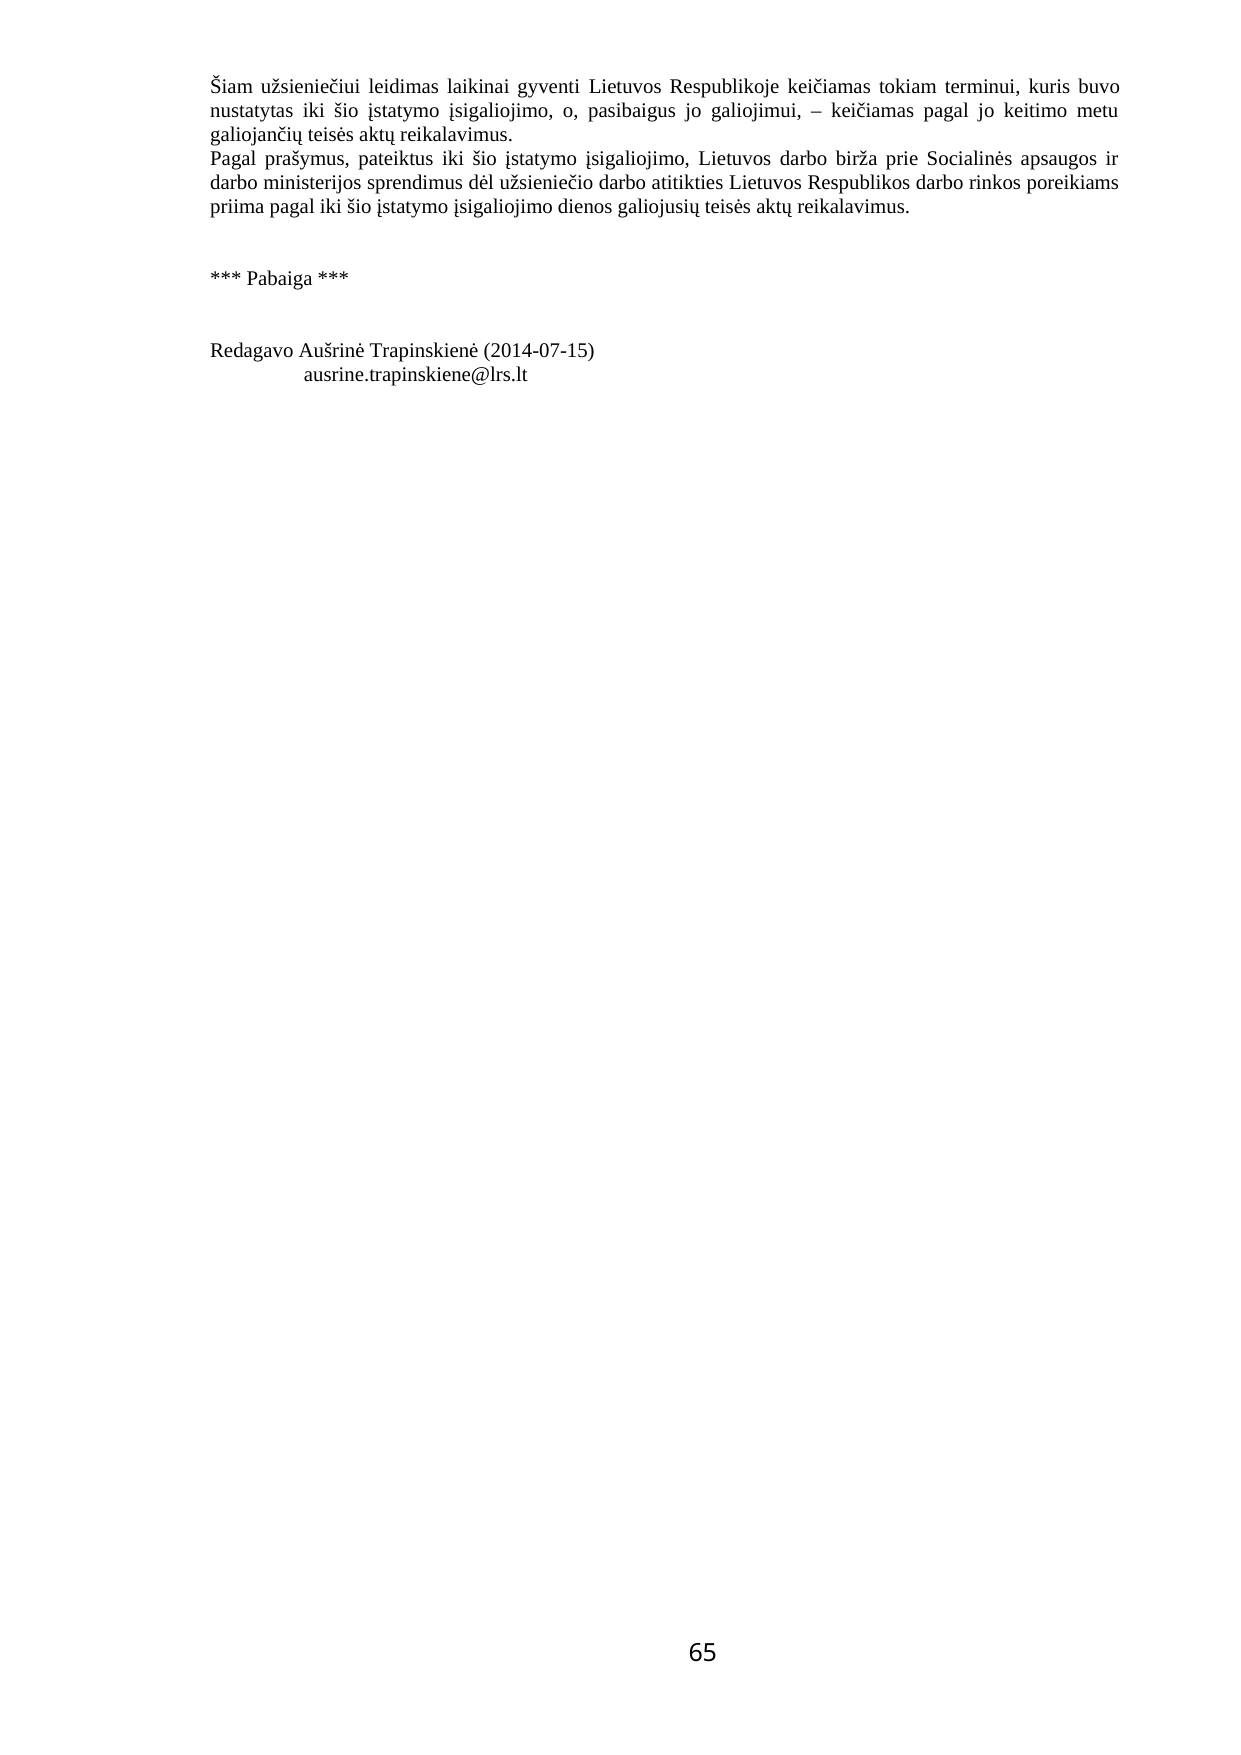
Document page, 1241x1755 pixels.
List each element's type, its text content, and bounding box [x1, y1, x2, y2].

text *** Pabaiga *** [210, 266, 1120, 290]
text ausrine.trapinskiene@lrs.lt [210, 362, 1120, 386]
text Redagavo Aušrinė Trapinskienė (2014-07-15) [210, 338, 1120, 362]
text Pagal prašymus, pateiktus iki šio įstatymo įsigaliojimo, Lietuvos darbo birža prie Socialinės apsaugos ir darbo ministerijos sprendimus dėl užsieniečio darbo atitikties Lietuvos Respublikos darbo rinkos poreikiams priima pagal iki šio įstatymo įsigaliojimo dienos galiojusių teisės aktų reikalavimus. [210, 146, 1120, 218]
text Šiam užsieniečiui leidimas laikinai gyventi Lietuvos Respublikoje keičiamas tokiam terminui, kuris buvo nustatytas iki šio įstatymo įsigaliojimo, o, pasibaigus jo galiojimui, – keičiamas pagal jo keitimo metu galiojančių teisės aktų reikalavimus. [210, 73, 1120, 146]
